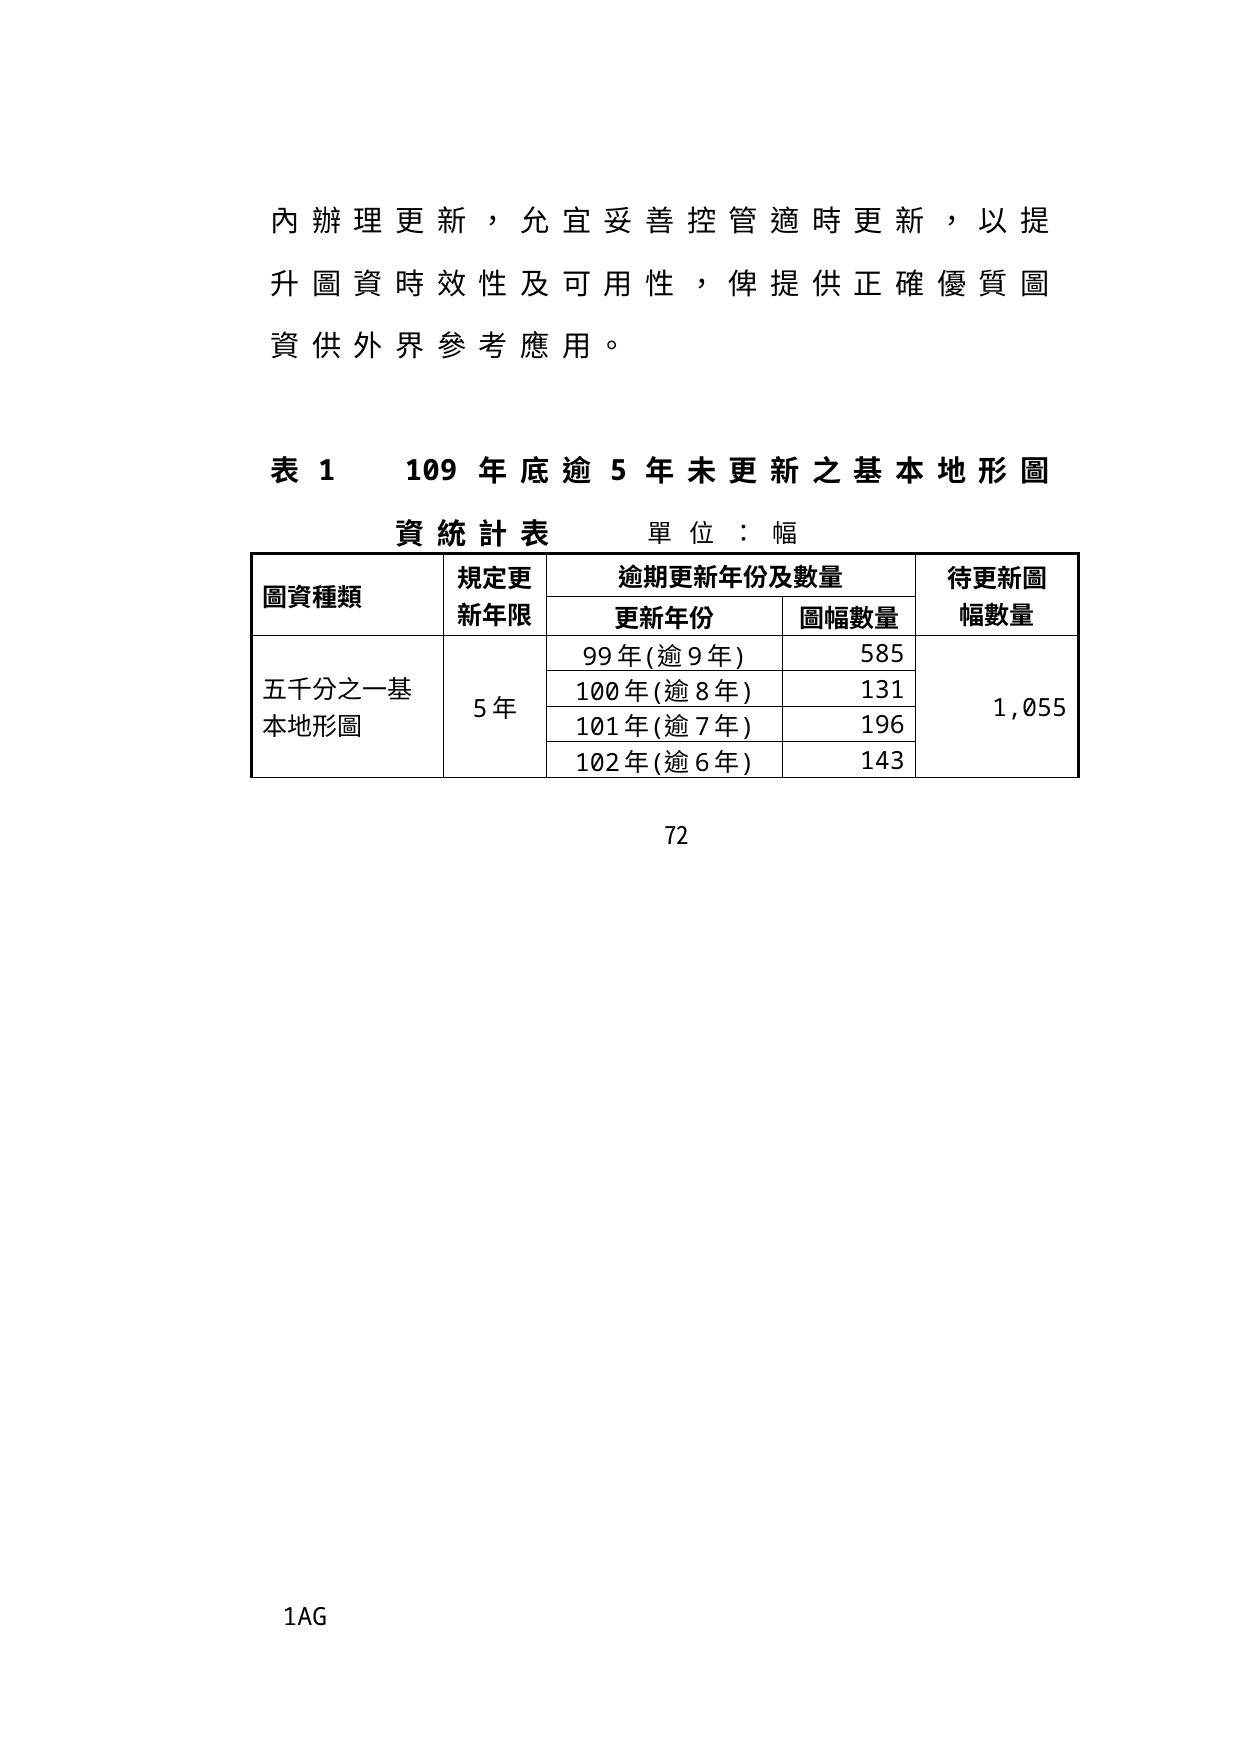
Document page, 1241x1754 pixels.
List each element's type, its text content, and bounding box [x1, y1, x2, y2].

table_header 逾期更新年份及數量 [547, 555, 915, 596]
table_cell 196 [783, 707, 915, 741]
table_cell 圖幅數量 [783, 597, 915, 635]
text 內辦理更新，允宜妥善控管適時更新，以提升圖資時效性及可用性，俾提供正確優質圖資供外界參考應用。 [240, 177, 1056, 365]
table_cell 131 [783, 671, 915, 706]
table_header 圖資種類 [253, 555, 443, 635]
table_cell 143 [783, 742, 915, 777]
table_cell 585 [783, 636, 915, 670]
table_cell 102年(逾6年) [547, 742, 782, 777]
table_cell 100年(逾8年) [547, 671, 782, 706]
table_cell 更新年份 [547, 597, 782, 635]
table_cell 1,055 [916, 636, 1077, 777]
table_header 待更新圖 幅數量 [916, 555, 1077, 635]
text 表1 109年底逾5年未更新之基本地形圖資統計表 單位：幅 [240, 427, 1056, 552]
table_header 規定更新年限 [444, 555, 546, 635]
table_cell 101年(逾7年) [547, 707, 782, 741]
table_cell 5年 [444, 636, 546, 777]
table_cell 99年(逾9年) [547, 636, 782, 670]
table_cell 五千分之一基本地形圖 [253, 636, 443, 777]
